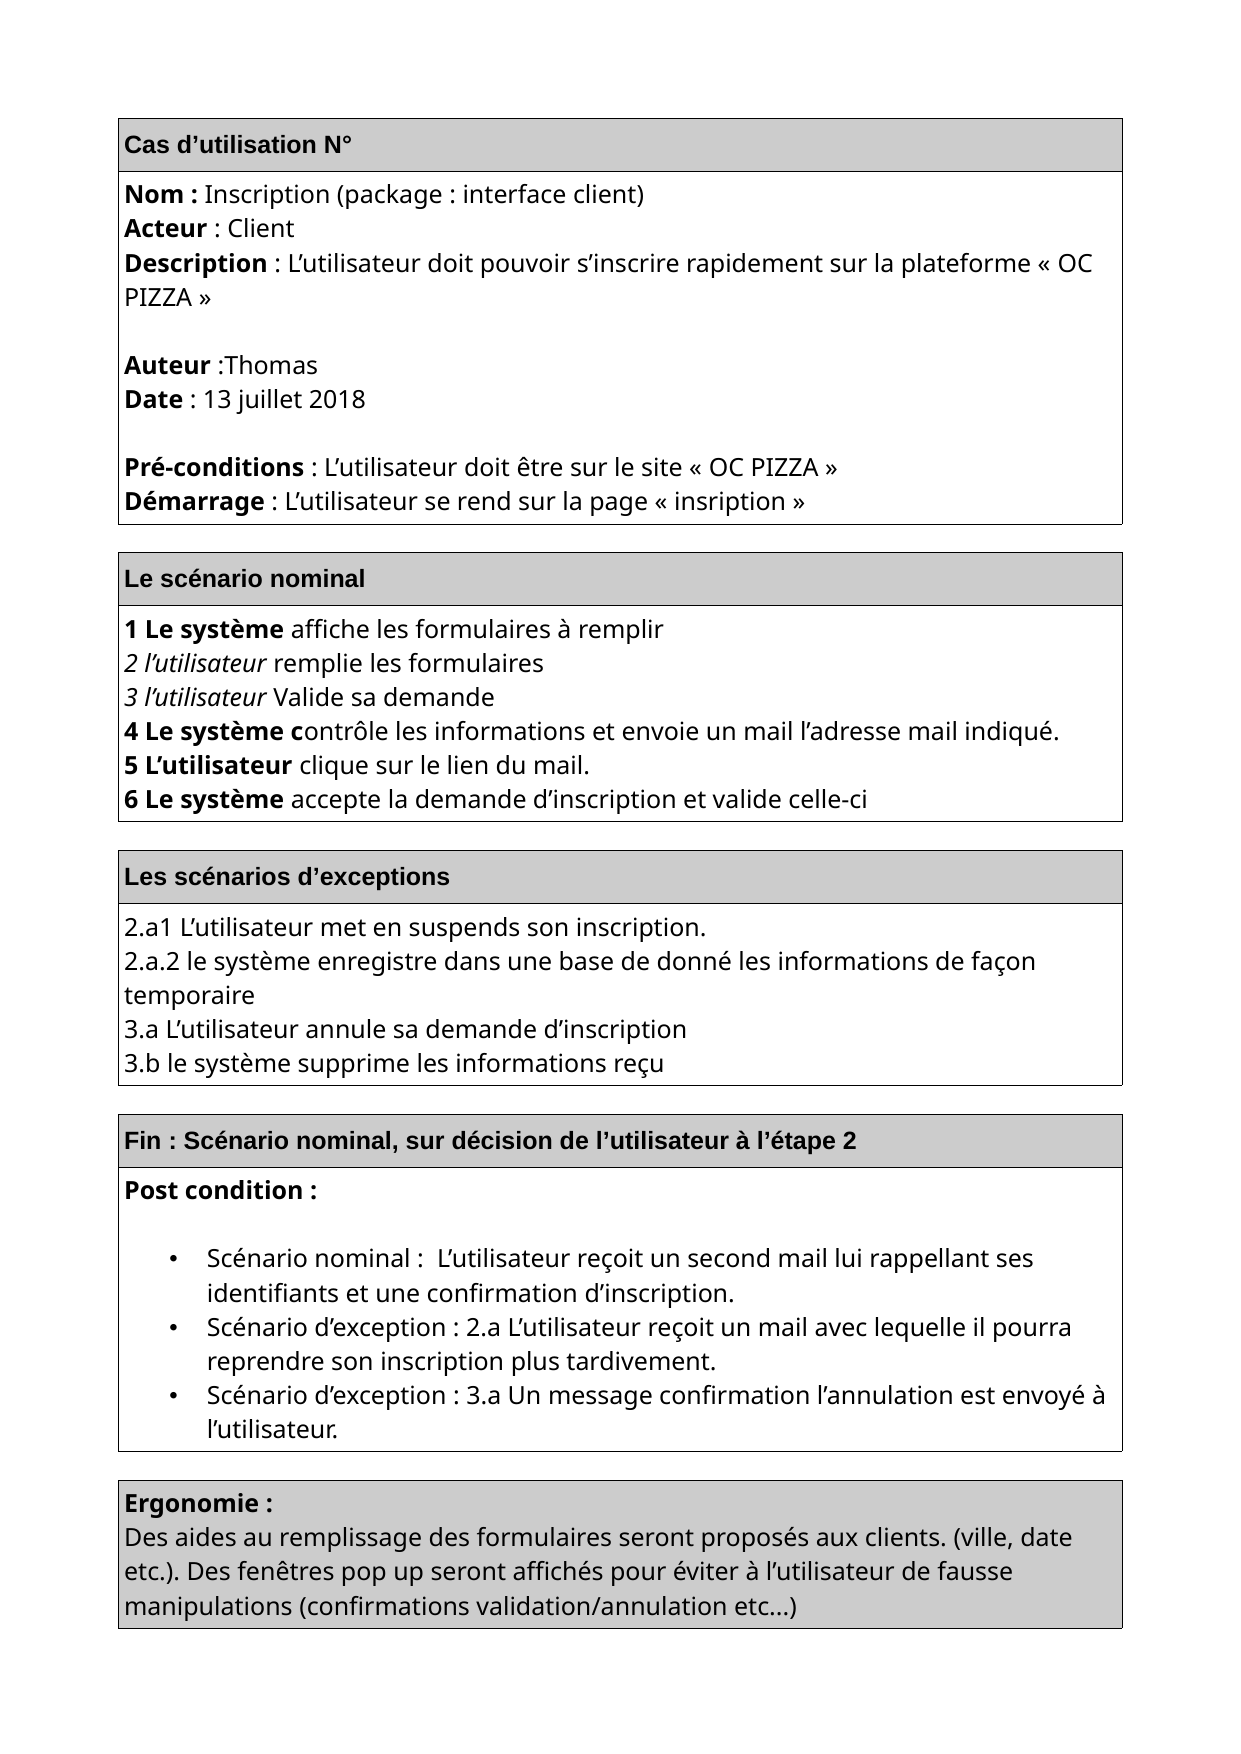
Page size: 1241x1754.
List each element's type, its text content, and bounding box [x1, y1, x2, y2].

table_cell Nom : Inscription (package : interface client) Acteur : Client Description : L’utilisateur doit pouvoir s’inscrire rapidement sur la plateforme « OC PIZZA » Auteur :Thomas Date : 13 juillet 2018 Pré-conditions : L’utilisateur doit être sur le site « OC PIZZA » Démarrage : L’utilisateur se rend sur la page « insription » [119, 172, 1122, 523]
table_header Les scénarios d’exceptions [119, 851, 1122, 903]
table_header Le scénario nominal [119, 553, 1122, 605]
table_header Fin : Scénario nominal, sur décision de l’utilisateur à l’étape 2 [119, 1115, 1122, 1167]
table_header Cas d’utilisation N° [119, 119, 1122, 171]
table_header Ergonomie : Des aides au remplissage des formulaires seront proposés aux clients. (ville, date etc.). Des fenêtres pop up seront affichés pour éviter à l’utilisateur de fausse manipulations (confirmations validation/annulation etc...) [119, 1481, 1122, 1628]
table_cell Post condition : Scénario nominal : L’utilisateur reçoit un second mail lui rappellant ses identifiants et une confirmation d’inscription. Scénario d’exception : 2.a L’utilisateur reçoit un mail avec lequelle il pourra reprendre son inscription plus tardivement. Scénario d’exception : 3.a Un message confirmation l’annulation est envoyé à l’utilisateur. [119, 1168, 1122, 1451]
table_cell 1 Le système affiche les formulaires à remplir 2 l’utilisateur remplie les formulaires 3 l’utilisateur Valide sa demande 4 Le système contrôle les informations et envoie un mail l’adresse mail indiqué. 5 L’utilisateur clique sur le lien du mail. 6 Le système accepte la demande d’inscription et valide celle-ci [119, 606, 1122, 821]
table_cell 2.a1 L’utilisateur met en suspends son inscription. 2.a.2 le système enregistre dans une base de donné les informations de façon temporaire 3.a L’utilisateur annule sa demande d’inscription 3.b le système supprime les informations reçu [119, 904, 1122, 1085]
